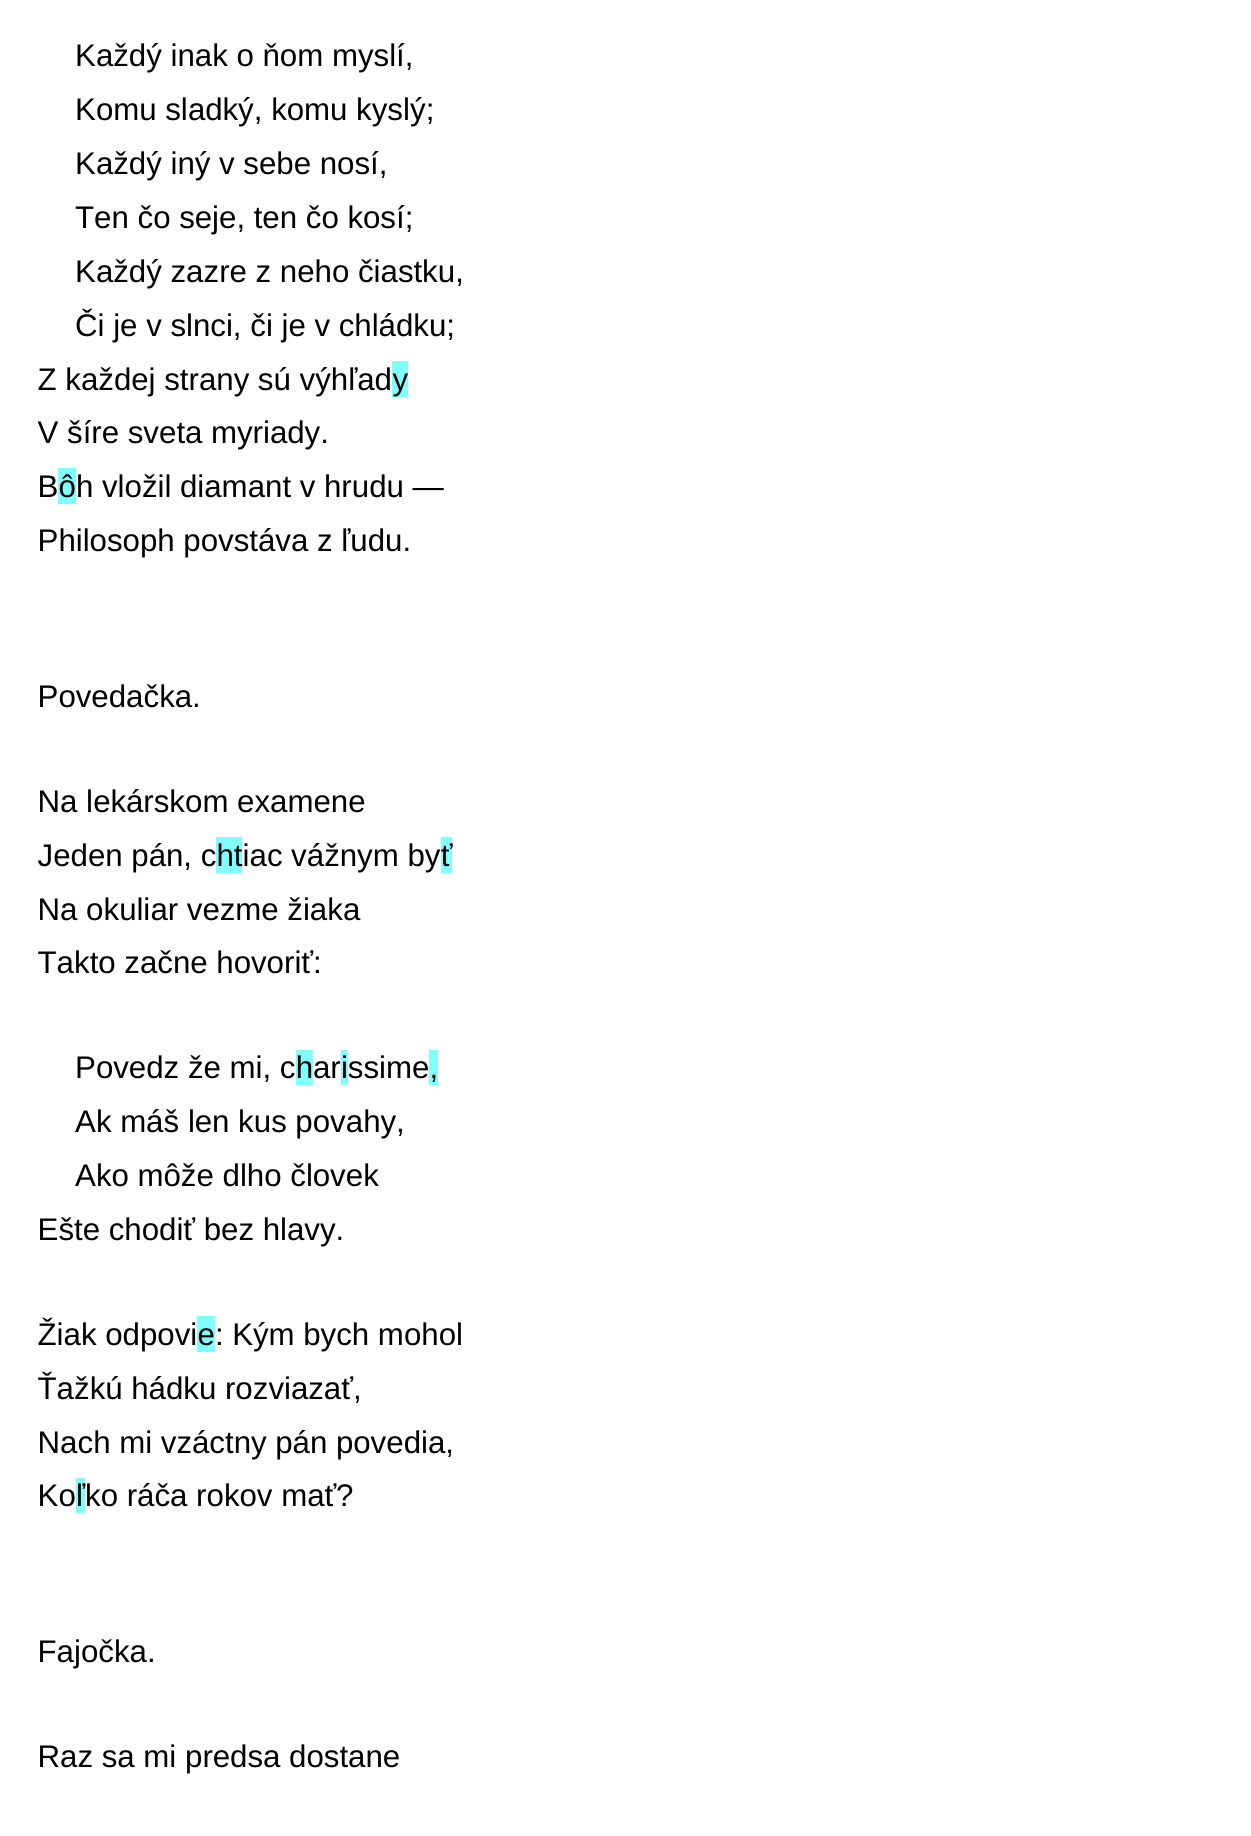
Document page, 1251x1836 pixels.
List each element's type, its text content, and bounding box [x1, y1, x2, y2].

text Ak máš len kus povahy, [37, 1103, 1130, 1139]
text Každý inak o ňom myslí, [37, 37, 1130, 73]
text Ťažkú hádku rozviazať, [37, 1370, 1130, 1406]
text Philosoph povstáva z ľudu. [37, 522, 1130, 558]
text Koľko ráča rokov mať? [37, 1477, 1130, 1513]
text Fajočka. [37, 1633, 1130, 1669]
text Každý iný v sebe nosí, [37, 145, 1130, 181]
text Takto začne hovoriť: [37, 944, 1130, 981]
text V šíre sveta myriady. [37, 414, 1130, 450]
text Z každej strany sú výhľady [37, 361, 1130, 397]
text Každý zazre z neho čiastku, [37, 253, 1130, 289]
text Nach mi vzáctny pán povedia, [37, 1424, 1130, 1459]
text Žiak odpovie: Kým bych mohol [37, 1316, 1130, 1352]
text Na okuliar vezme žiaka [37, 891, 1130, 927]
text Raz sa mi predsa dostane [37, 1738, 1130, 1774]
text Ešte chodiť bez hlavy. [37, 1211, 1130, 1247]
text Bôh vložil diamant v hrudu — [37, 468, 1130, 504]
text Povedačka. [37, 678, 1130, 714]
text Či je v slnci, či je v chládku; [37, 307, 1130, 343]
text Jeden pán, chtiac vážnym byť [37, 837, 1130, 873]
text Ako môže dlho človek [37, 1157, 1130, 1193]
text Na lekárskom examene [37, 783, 1130, 819]
text Ten čo seje, ten čo kosí; [37, 199, 1130, 235]
text Povedz že mi, charissime, [37, 1049, 1130, 1085]
text Komu sladký, komu kyslý; [37, 91, 1130, 127]
